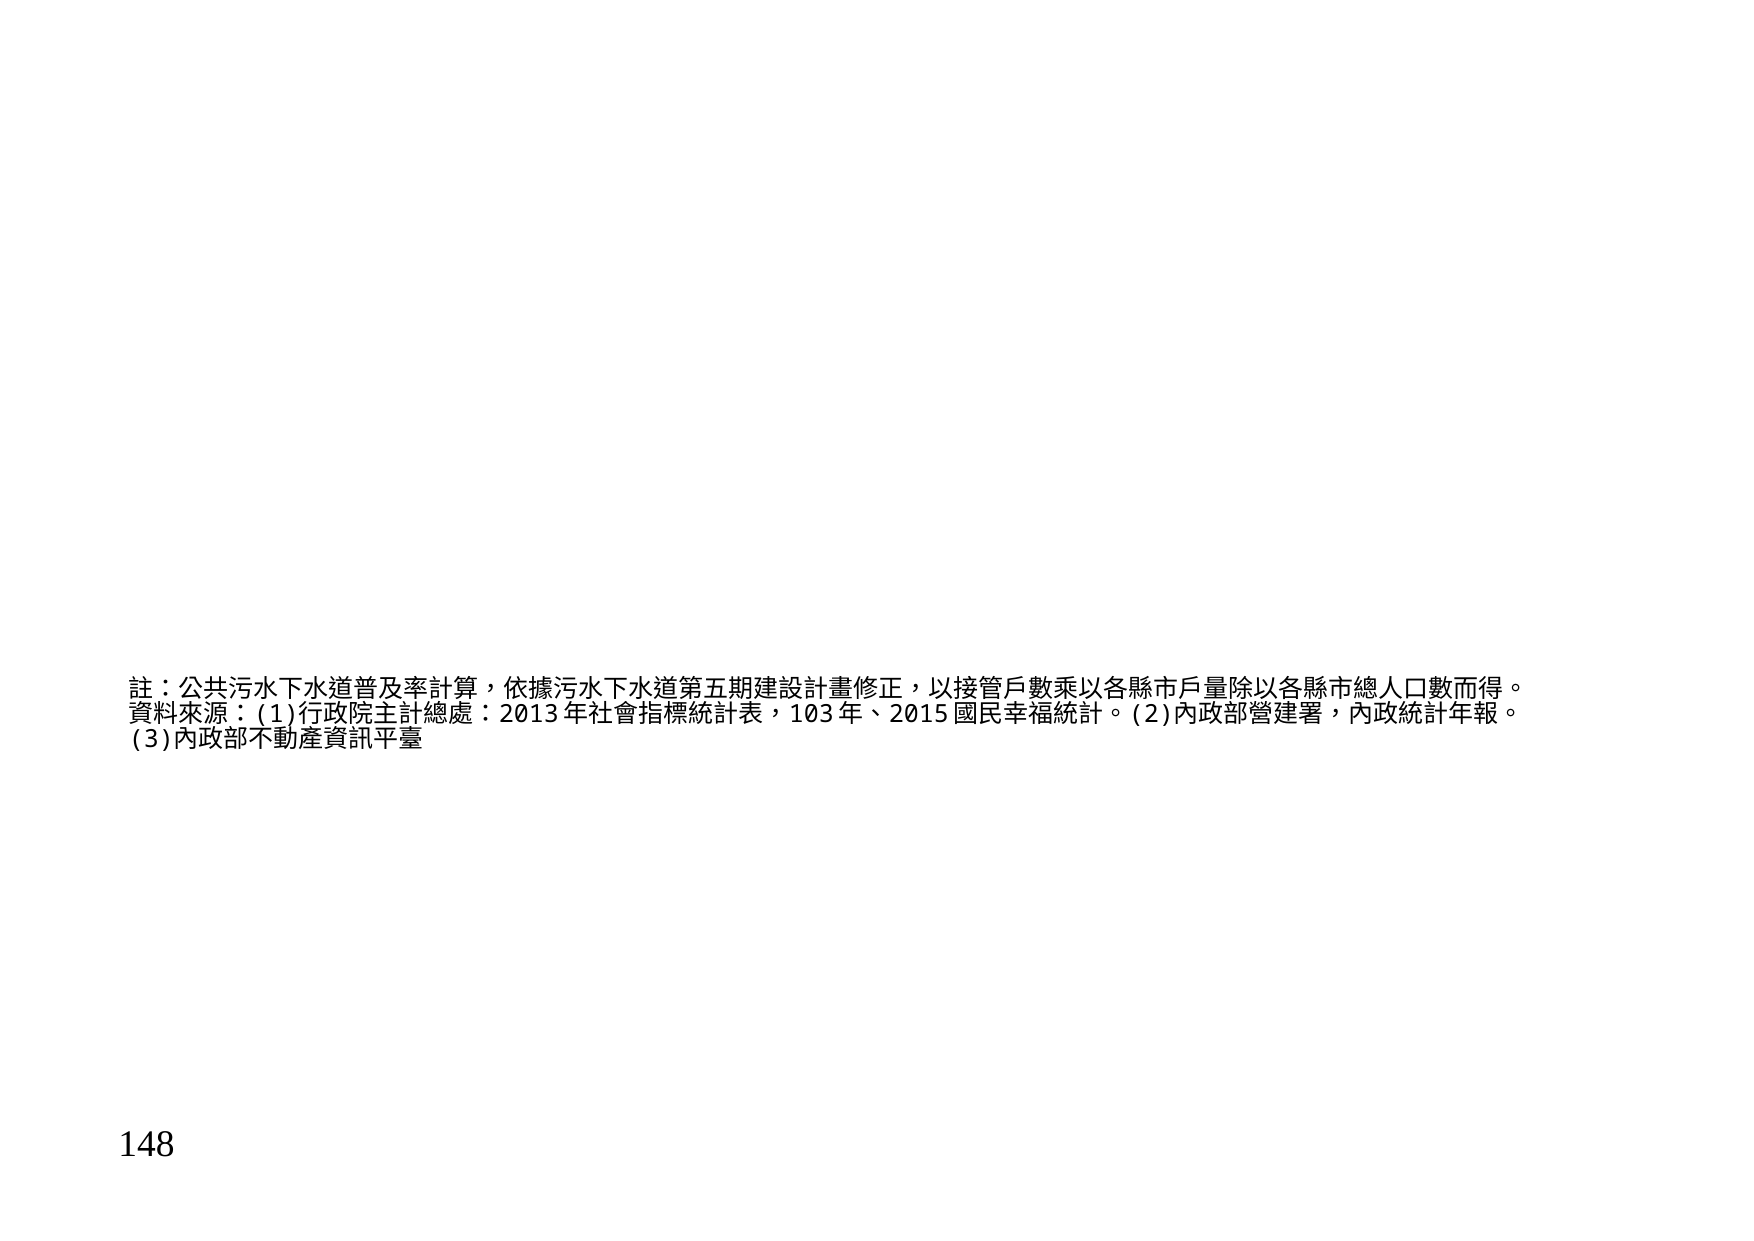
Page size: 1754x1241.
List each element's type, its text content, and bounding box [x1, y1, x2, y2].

text 資料來源：(1)行政院主計總處：2013年社會指標統計表，103年、2015國民幸福統計。(2)內政部營建署，內政統計年報。(3)內政部不動產資訊平臺 [128, 703, 1543, 753]
text 註：公共污水下水道普及率計算，依據污水下水道第五期建設計畫修正，以接管戶數乘以各縣市戶量除以各縣市總人口數而得。 [128, 678, 1543, 703]
